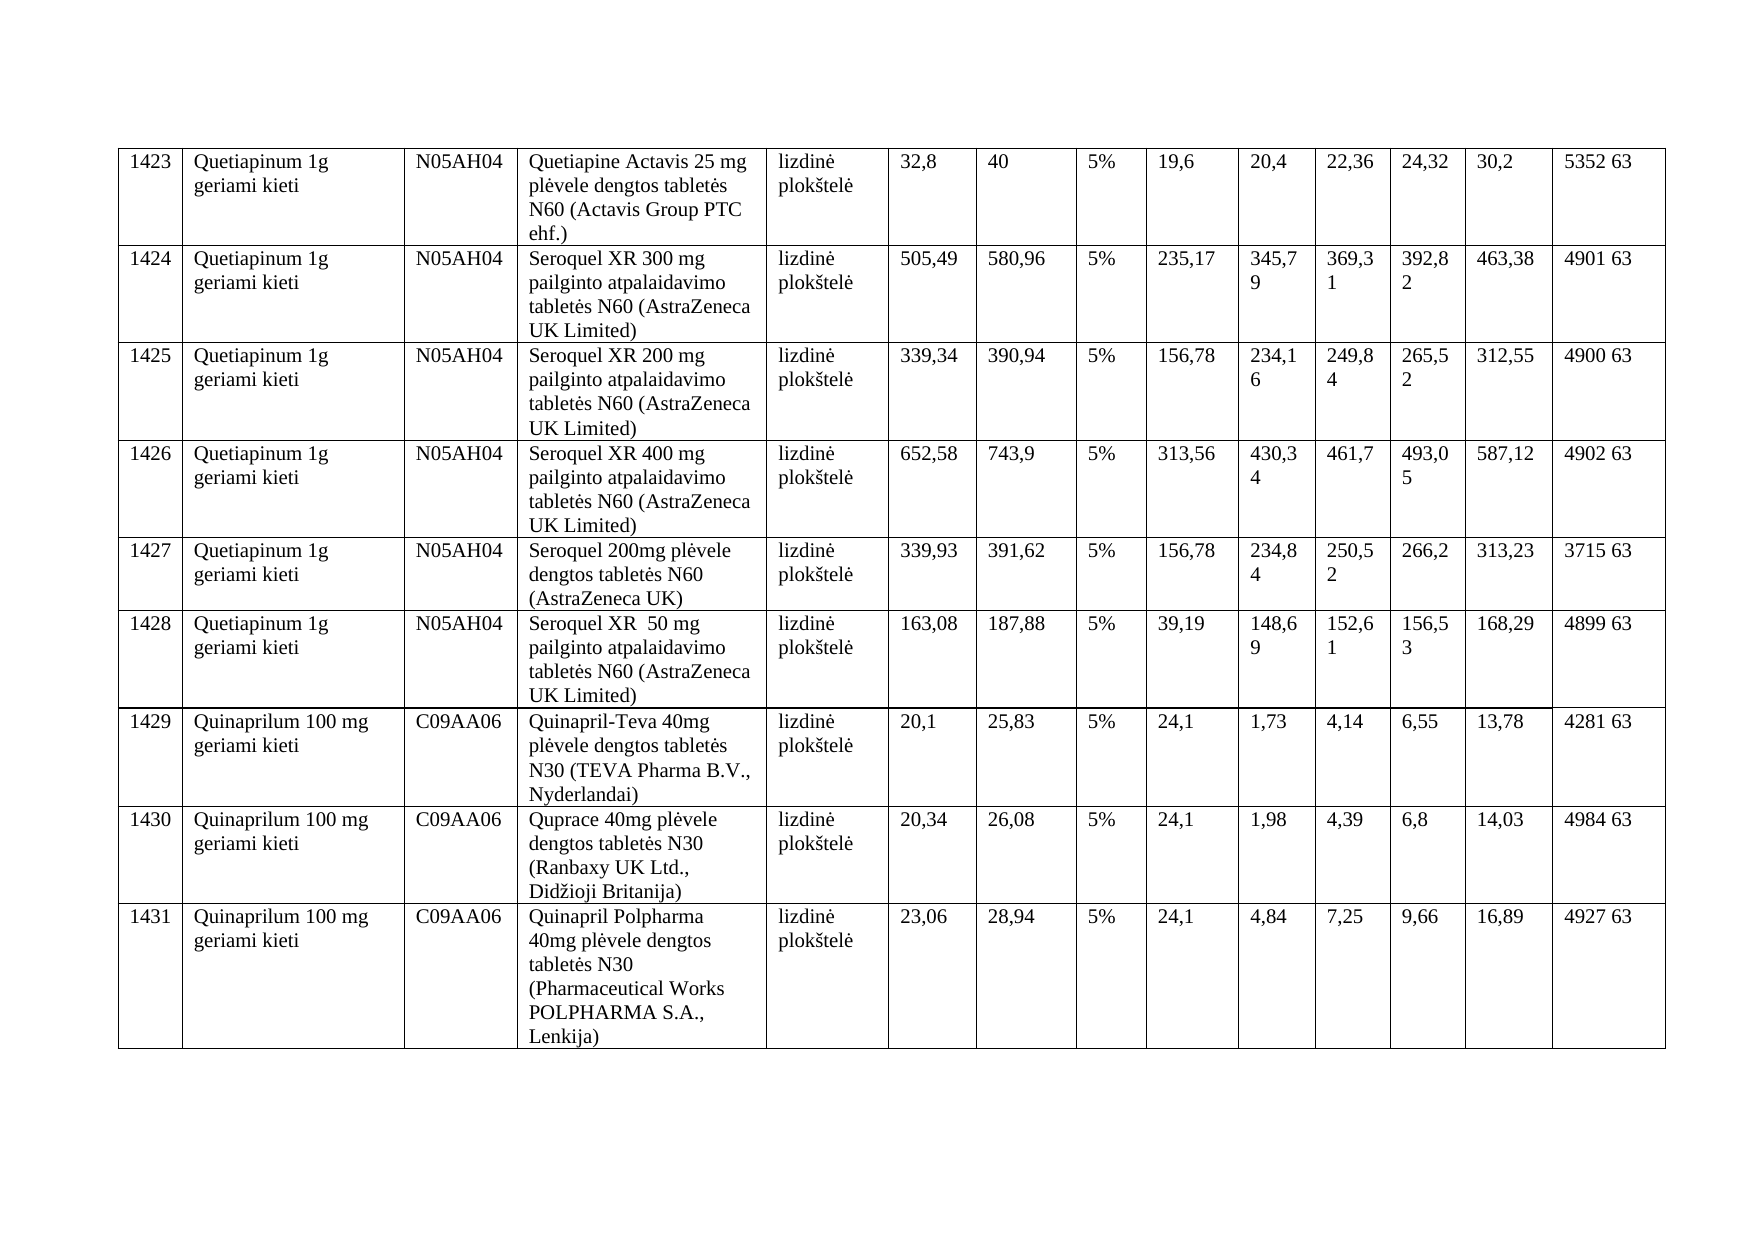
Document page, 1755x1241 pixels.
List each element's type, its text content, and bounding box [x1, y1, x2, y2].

table_cell lizdinė plokštelė [767, 246, 888, 342]
table_cell 24,1 [1147, 709, 1238, 806]
table_cell 1429 [119, 709, 182, 806]
table_cell Quinapril Polpharma 40mg plėvele dengtos tabletės N30 (Pharmaceutical Works POLPHARMA S.A., Lenkija) [518, 904, 766, 1048]
table_cell 148,69 [1239, 611, 1315, 707]
table_cell N05AH04 [405, 246, 517, 342]
table_cell 20,4 [1239, 149, 1315, 245]
table_cell Seroquel XR 200 mg pailginto atpalaidavimo tabletės N60 (AstraZeneca UK Limited) [518, 343, 766, 439]
table_cell Quetiapinum 1g geriami kieti [183, 343, 404, 439]
table_cell 4,14 [1316, 709, 1390, 806]
table_cell Quetiapinum 1g geriami kieti [183, 611, 404, 707]
table_cell 24,32 [1391, 149, 1465, 245]
table_cell 339,34 [889, 343, 976, 439]
table_cell 391,62 [977, 538, 1076, 610]
table_cell 313,56 [1147, 441, 1238, 537]
table_cell N05AH04 [405, 441, 517, 537]
table_cell 16,89 [1466, 904, 1552, 1048]
table_cell N05AH04 [405, 343, 517, 439]
table_cell 28,94 [977, 904, 1076, 1048]
table_cell 152,61 [1316, 611, 1390, 707]
table_cell Quprace 40mg plėvele dengtos tabletės N30 (Ranbaxy UK Ltd., Didžioji Britanija) [518, 807, 766, 903]
table_cell 5% [1077, 246, 1146, 342]
table_cell 4902 63 [1553, 441, 1665, 537]
table_cell 32,8 [889, 149, 976, 245]
table_cell 26,08 [977, 807, 1076, 903]
table_cell lizdinė plokštelė [767, 904, 888, 1048]
table_cell 743,9 [977, 441, 1076, 537]
table_cell lizdinė plokštelė [767, 343, 888, 439]
table_cell 5% [1077, 807, 1146, 903]
table_cell 187,88 [977, 611, 1076, 707]
table_cell 1430 [119, 807, 182, 903]
table_cell 5% [1077, 343, 1146, 439]
table_cell 1428 [119, 611, 182, 707]
table_cell Quinaprilum 100 mg geriami kieti [183, 709, 404, 806]
table_cell lizdinė plokštelė [767, 441, 888, 537]
table_cell Quinapril-Teva 40mg plėvele dengtos tabletės N30 (TEVA Pharma B.V., Nyderlandai) [518, 709, 766, 806]
table_cell 6,55 [1391, 709, 1465, 806]
table_cell 6,8 [1391, 807, 1465, 903]
table_cell 313,23 [1466, 538, 1552, 610]
table_cell 1425 [119, 343, 182, 439]
table_cell 30,2 [1466, 149, 1552, 245]
table_cell 20,1 [889, 709, 976, 806]
table_cell 39,19 [1147, 611, 1238, 707]
table_cell 4927 63 [1553, 904, 1665, 1048]
table_cell 265,52 [1391, 343, 1465, 439]
table_cell 234,84 [1239, 538, 1315, 610]
table_cell 168,29 [1466, 611, 1552, 707]
table_cell 1424 [119, 246, 182, 342]
table_cell 5% [1077, 709, 1146, 806]
table_cell Seroquel XR 400 mg pailginto atpalaidavimo tabletės N60 (AstraZeneca UK Limited) [518, 441, 766, 537]
table_cell 4,84 [1239, 904, 1315, 1048]
table_cell 505,49 [889, 246, 976, 342]
table_cell 1,98 [1239, 807, 1315, 903]
table_cell lizdinė plokštelė [767, 538, 888, 610]
table_cell Quetiapinum 1g geriami kieti [183, 246, 404, 342]
table_cell lizdinė plokštelė [767, 709, 888, 806]
table_cell 19,6 [1147, 149, 1238, 245]
table_cell N05AH04 [405, 149, 517, 245]
table_cell 4,39 [1316, 807, 1390, 903]
table_cell 369,31 [1316, 246, 1390, 342]
table_cell 345,79 [1239, 246, 1315, 342]
table_cell 5% [1077, 611, 1146, 707]
table_cell 1426 [119, 441, 182, 537]
table_cell 234,16 [1239, 343, 1315, 439]
table_cell 24,1 [1147, 807, 1238, 903]
table_cell 4900 63 [1553, 343, 1665, 439]
table_cell 163,08 [889, 611, 976, 707]
table_cell 587,12 [1466, 441, 1552, 537]
table_cell 235,17 [1147, 246, 1238, 342]
table_cell 390,94 [977, 343, 1076, 439]
table_cell 430,34 [1239, 441, 1315, 537]
table_cell 14,03 [1466, 807, 1552, 903]
table_cell Quinaprilum 100 mg geriami kieti [183, 807, 404, 903]
table_cell 156,78 [1147, 538, 1238, 610]
table_cell C09AA06 [405, 709, 517, 806]
table_cell 13,78 [1466, 709, 1552, 806]
table_cell 4899 63 [1553, 611, 1665, 707]
table_cell 3715 63 [1553, 538, 1665, 610]
table_cell 652,58 [889, 441, 976, 537]
table_cell 1431 [119, 904, 182, 1048]
table_cell 40 [977, 149, 1076, 245]
table_cell lizdinė plokštelė [767, 611, 888, 707]
table_cell 461,7 [1316, 441, 1390, 537]
table_cell 5% [1077, 538, 1146, 610]
table_cell 250,52 [1316, 538, 1390, 610]
table_cell Quetiapinum 1g geriami kieti [183, 149, 404, 245]
table_cell Seroquel XR 50 mg pailginto atpalaidavimo tabletės N60 (AstraZeneca UK Limited) [518, 611, 766, 707]
table_cell 5% [1077, 904, 1146, 1048]
table_cell 1,73 [1239, 709, 1315, 806]
table_cell Quetiapine Actavis 25 mg plėvele dengtos tabletės N60 (Actavis Group PTC ehf.) [518, 149, 766, 245]
table_cell 1427 [119, 538, 182, 610]
table_cell 7,25 [1316, 904, 1390, 1048]
table_cell 5% [1077, 149, 1146, 245]
table_cell Quetiapinum 1g geriami kieti [183, 538, 404, 610]
table_cell 312,55 [1466, 343, 1552, 439]
table_cell 392,82 [1391, 246, 1465, 342]
table_cell 4281 63 [1553, 708, 1665, 806]
table_cell lizdinė plokštelė [767, 149, 888, 245]
table_cell 156,78 [1147, 343, 1238, 439]
table_cell 20,34 [889, 807, 976, 903]
table_cell 463,38 [1466, 246, 1552, 342]
table_cell 25,83 [977, 709, 1076, 806]
table_cell C09AA06 [405, 904, 517, 1048]
table_cell Quinaprilum 100 mg geriami kieti [183, 904, 404, 1048]
table_cell 23,06 [889, 904, 976, 1048]
table_cell Seroquel XR 300 mg pailginto atpalaidavimo tabletės N60 (AstraZeneca UK Limited) [518, 246, 766, 342]
table_cell 339,93 [889, 538, 976, 610]
table_cell 266,2 [1391, 538, 1465, 610]
table_cell 22,36 [1316, 149, 1390, 245]
table_cell N05AH04 [405, 611, 517, 707]
table_cell 493,05 [1391, 441, 1465, 537]
table_cell N05AH04 [405, 538, 517, 610]
table_cell Seroquel 200mg plėvele dengtos tabletės N60 (AstraZeneca UK) [518, 538, 766, 610]
table_cell 4901 63 [1553, 246, 1665, 342]
table_cell 1423 [119, 149, 182, 245]
table_cell 5352 63 [1553, 149, 1665, 245]
table_cell C09AA06 [405, 807, 517, 903]
table_cell 249,84 [1316, 343, 1390, 439]
table_cell 9,66 [1391, 904, 1465, 1048]
table_cell 5% [1077, 441, 1146, 537]
table_cell 24,1 [1147, 904, 1238, 1048]
table_cell 580,96 [977, 246, 1076, 342]
table_cell 4984 63 [1553, 807, 1665, 903]
table_cell lizdinė plokštelė [767, 807, 888, 903]
table_cell 156,53 [1391, 611, 1465, 707]
table_cell Quetiapinum 1g geriami kieti [183, 441, 404, 537]
